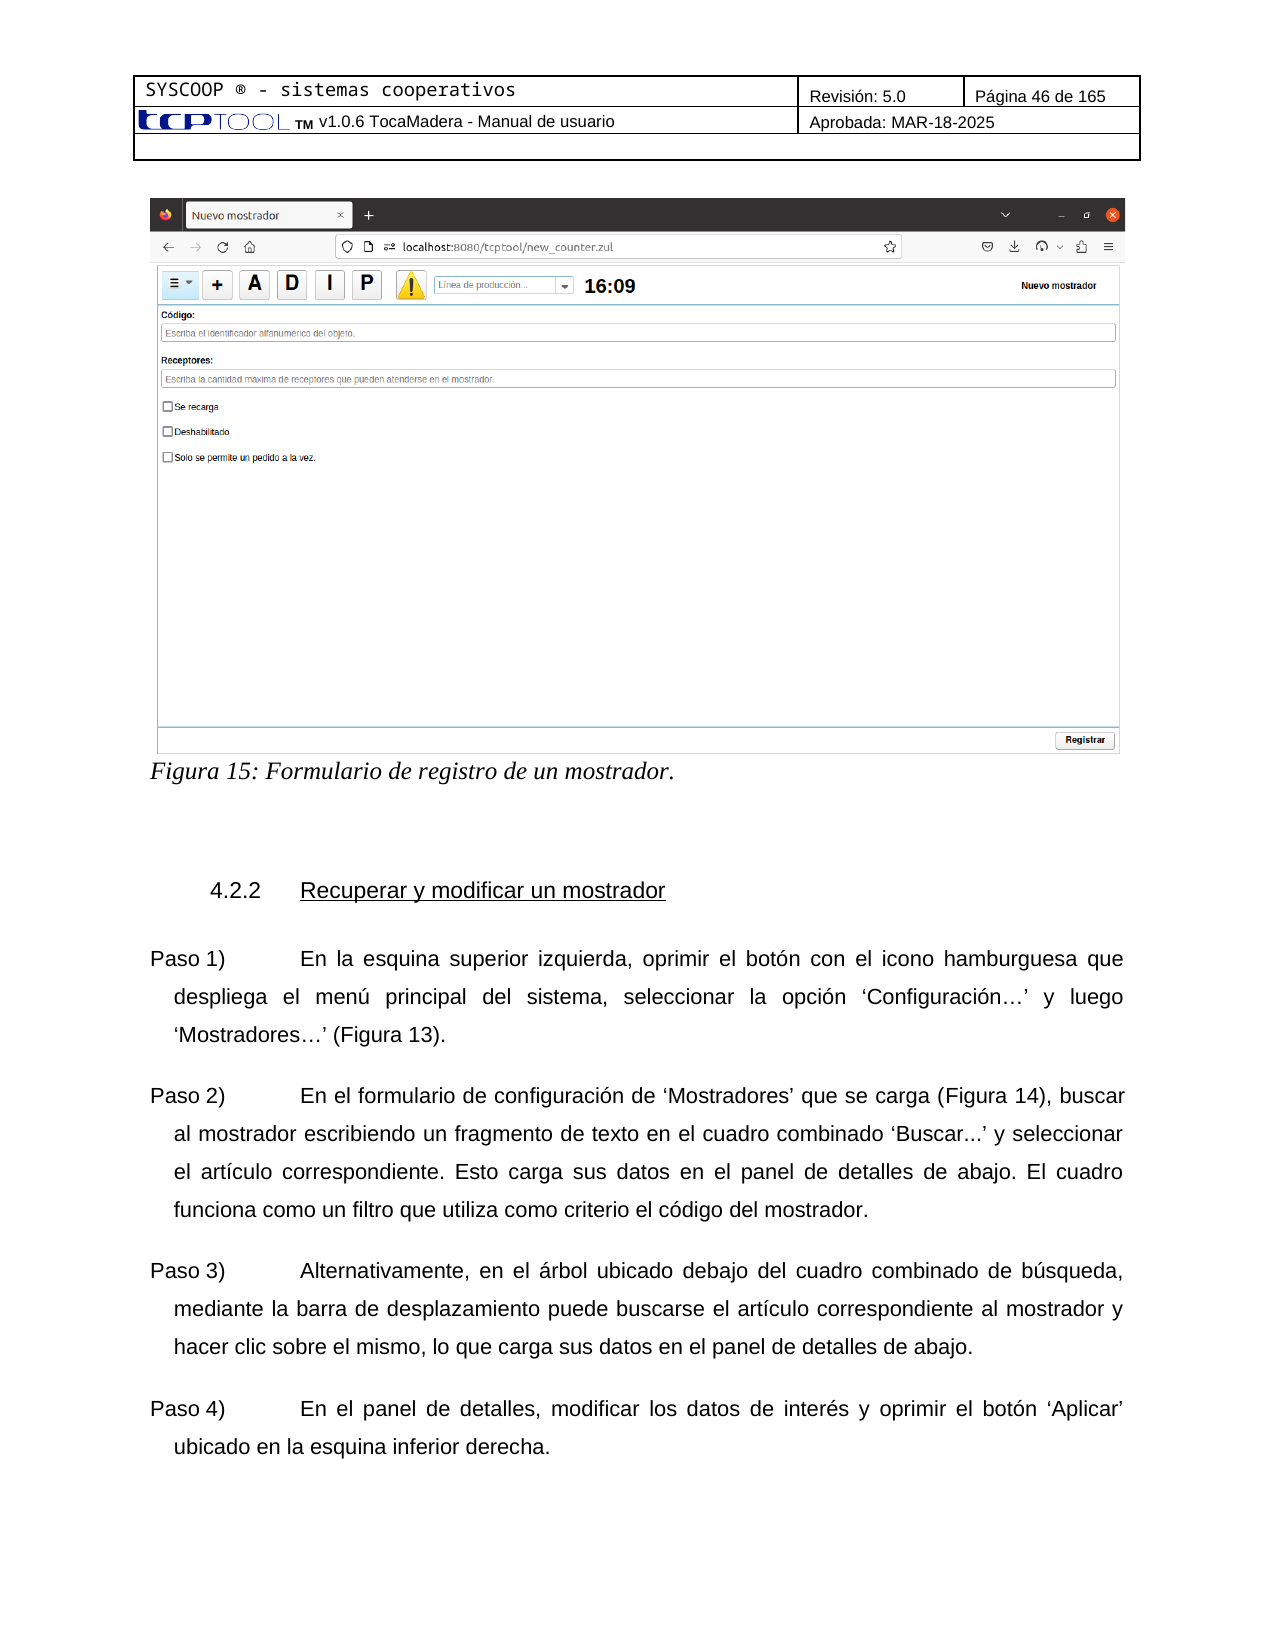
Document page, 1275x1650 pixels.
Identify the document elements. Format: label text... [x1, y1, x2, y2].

list En el formulario de configuración de ‘Mostradores’ que se carga (Figura 14), buscar al mostrador escribiendo un fragmento de texto en el cuadro combinado ‘Buscar...’ y seleccionar el artículo correspondiente. Esto carga sus datos en el panel de detalles de abajo. El cuadro funciona como un filtro que utiliza como criterio el código del mostrador. [150, 1083, 1125, 1222]
picture [138, 110, 290, 130]
subtitle Recuperar y modificar un mostrador [210, 877, 1125, 904]
text Figura 15: Formulario de registro de un mostrador. [150, 757, 1125, 785]
list En el panel de detalles, modificar los datos de interés y oprimir el botón ‘Aplicar’ ubicado en la esquina inferior derecha. [150, 1396, 1125, 1459]
list Alternativamente, en el árbol ubicado debajo del cuadro combinado de búsqueda, mediante la barra de desplazamiento puede buscarse el artículo correspondiente al mostrador y hacer clic sobre el mismo, lo que carga sus datos en el panel de detalles de abajo. [150, 1258, 1125, 1359]
list En la esquina superior izquierda, oprimir el botón con el icono hamburguesa que despliega el menú principal del sistema, seleccionar la opción ‘Configuración…’ y luego ‘Mostradores…’ (Figura 13). [150, 946, 1125, 1047]
picture [150, 198, 1125, 757]
